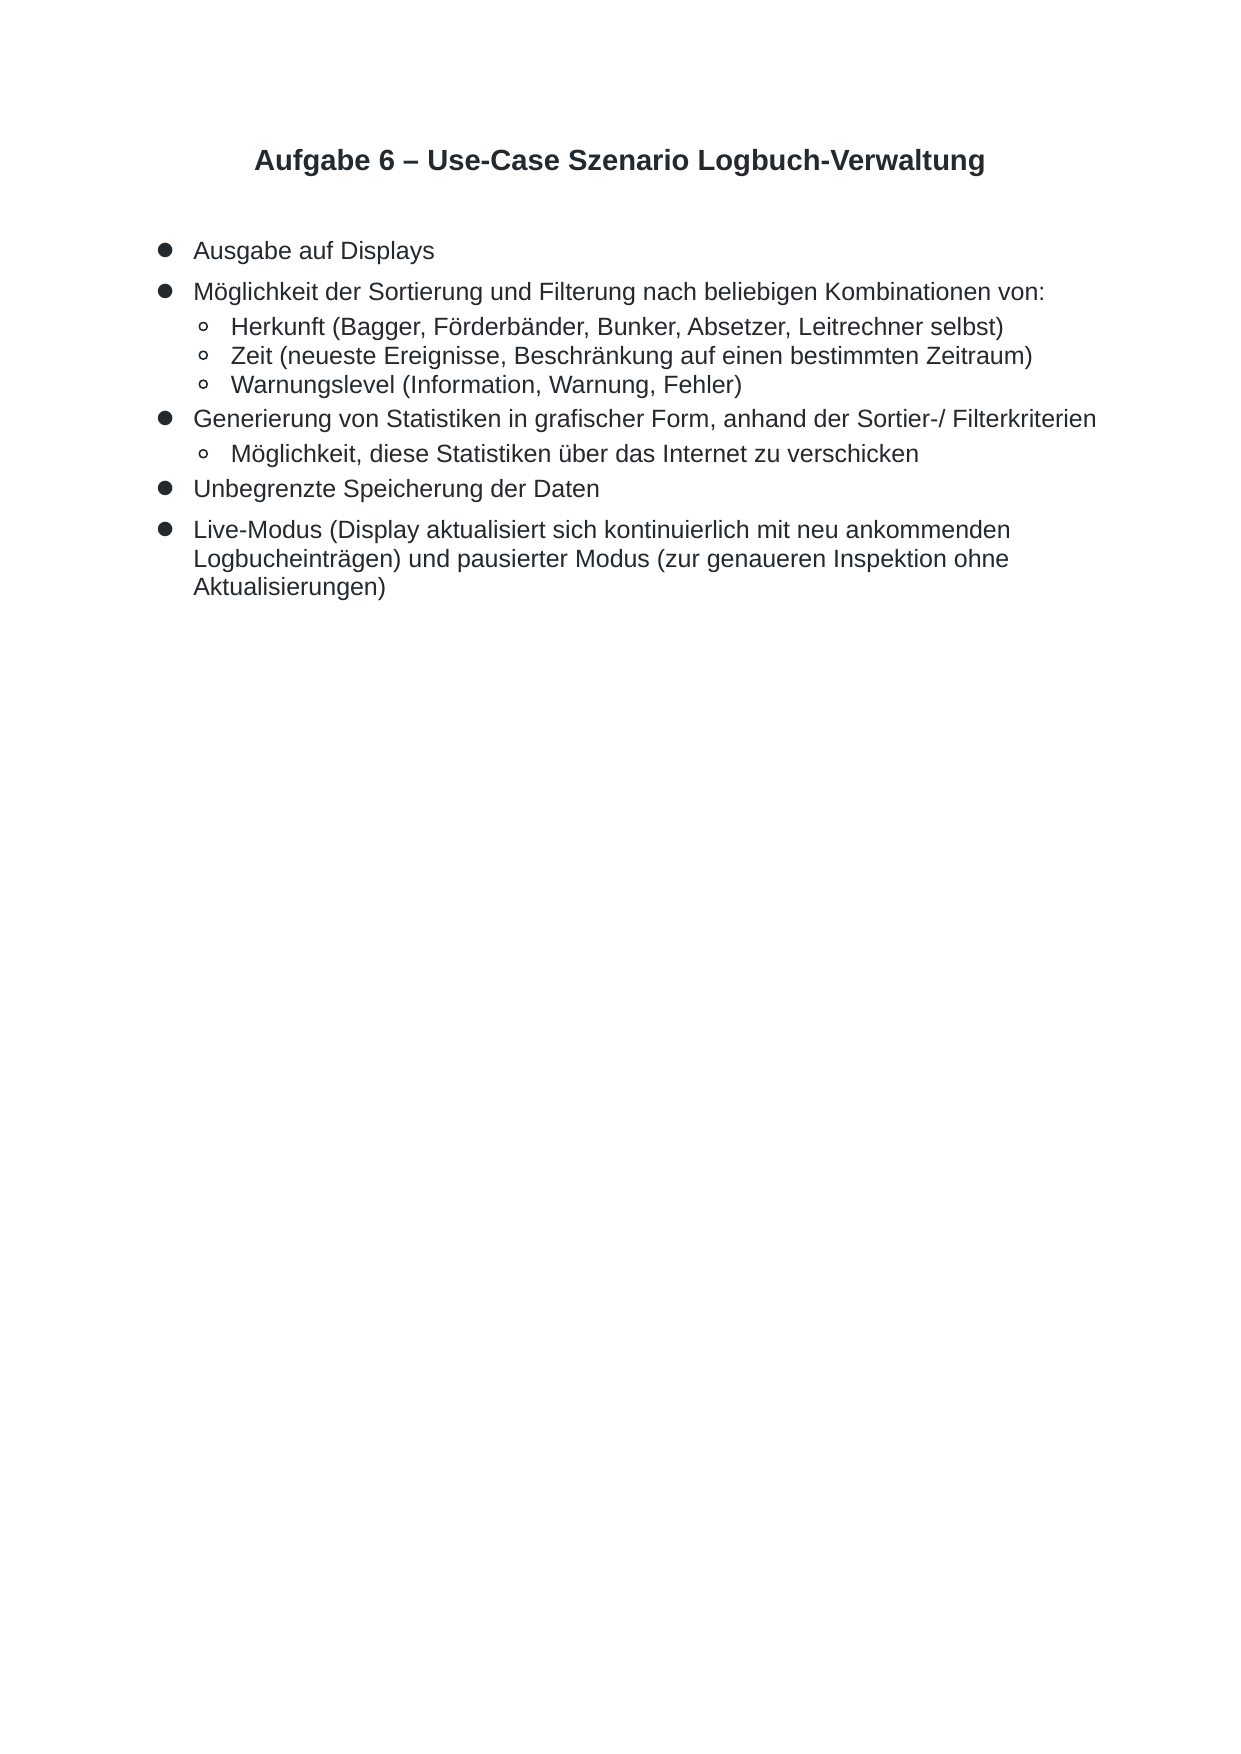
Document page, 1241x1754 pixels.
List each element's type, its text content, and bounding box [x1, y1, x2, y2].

list Unbegrenzte Speicherung der Daten [156, 474, 1122, 503]
list Warnungslevel (Information, Warnung, Fehler) [193, 369, 1122, 398]
list Möglichkeit, diese Statistiken über das Internet zu verschicken [193, 439, 1122, 468]
list Ausgabe auf Displays [156, 236, 1122, 265]
list Zeit (neueste Ereignisse, Beschränkung auf einen bestimmten Zeitraum) [193, 341, 1122, 369]
list Möglichkeit der Sortierung und Filterung nach beliebigen Kombinationen von: [156, 277, 1122, 306]
list Herkunft (Bagger, Förderbänder, Bunker, Absetzer, Leitrechner selbst) [193, 312, 1122, 341]
list Live-Modus (Display aktualisiert sich kontinuierlich mit neu ankommenden Logbucheinträgen) und pausierter Modus (zur genaueren Inspektion ohne Aktualisierungen) [156, 515, 1122, 601]
subtitle Aufgabe 6 – Use-Case Szenario Logbuch-Verwaltung [118, 143, 1122, 177]
list Generierung von Statistiken in grafischer Form, anhand der Sortier-/ Filterkriterien [156, 404, 1122, 433]
